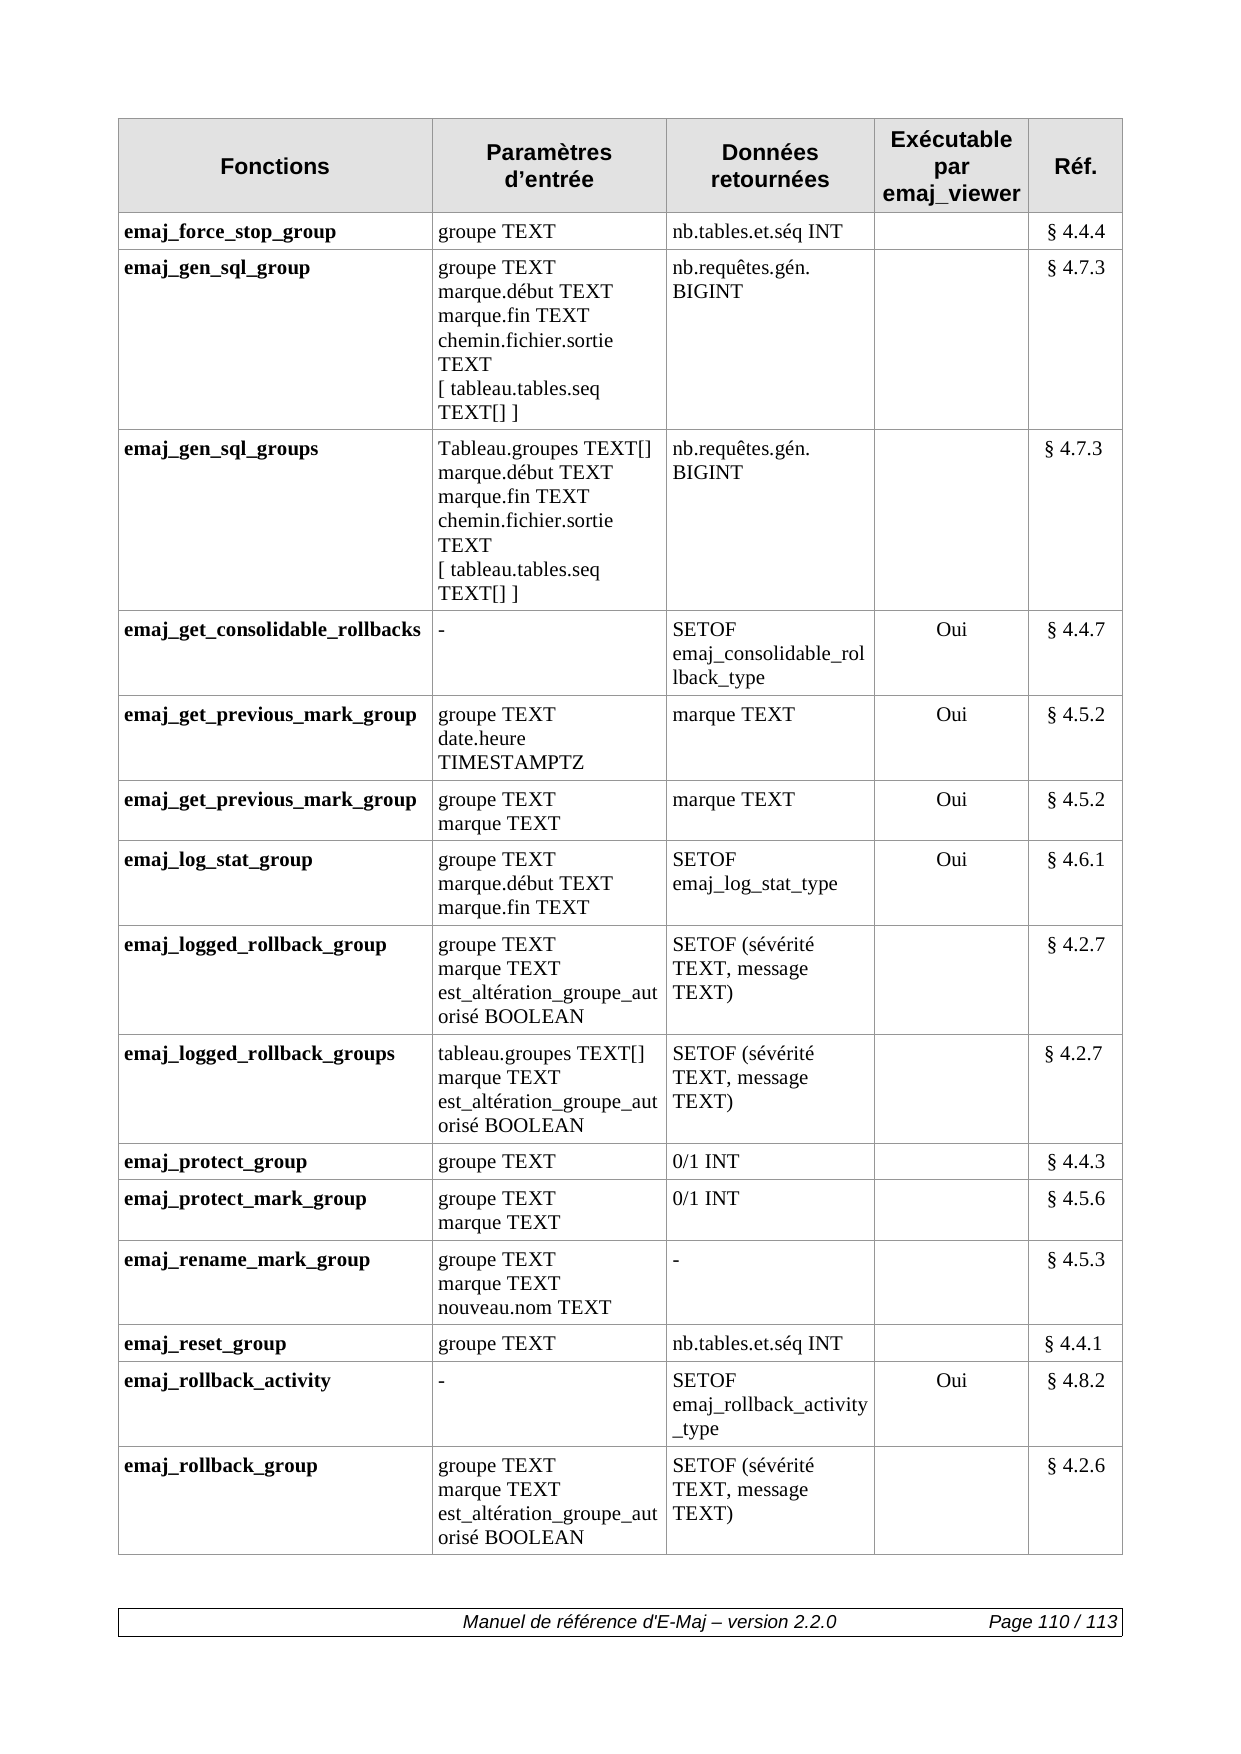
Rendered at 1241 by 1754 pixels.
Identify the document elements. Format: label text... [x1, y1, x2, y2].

table_cell tableau.groupes TEXT[] marque TEXT est_altération_groupe_autorisé BOOLEAN [433, 1035, 666, 1142]
table_cell § 4.2.6 [1029, 1447, 1122, 1554]
table_cell § 4.4.7 [1029, 611, 1122, 695]
table_cell nb.requêtes.gén. BIGINT [667, 430, 874, 610]
table_cell [875, 1447, 1028, 1554]
table_cell 0/1 INT [667, 1144, 874, 1179]
table_cell § 4.7.3 [1029, 430, 1122, 610]
table_cell [875, 926, 1028, 1034]
table_cell [875, 1144, 1028, 1179]
table_cell Tableau.groupes TEXT[] marque.début TEXT marque.fin TEXT chemin.fichier.sortie TEXT [ tableau.tables.seq TEXT[] ] [433, 430, 666, 610]
table_cell - [433, 1362, 666, 1446]
table_cell emaj_logged_rollback_groups [119, 1035, 432, 1142]
table_cell § 4.4.4 [1029, 213, 1122, 248]
table_cell § 4.4.1 [1029, 1325, 1122, 1361]
table_cell § 4.7.3 [1029, 250, 1122, 429]
table_header Exécutable par emaj_viewer [875, 119, 1028, 212]
table_cell [875, 250, 1028, 429]
table_header Réf. [1029, 119, 1122, 212]
table_cell § 4.5.6 [1029, 1180, 1122, 1240]
table_cell groupe TEXT marque.début TEXT marque.fin TEXT chemin.fichier.sortie TEXT [ tableau.tables.seq TEXT[] ] [433, 250, 666, 429]
table_cell groupe TEXT marque TEXT est_altération_groupe_autorisé BOOLEAN [433, 926, 666, 1034]
table_cell SETOF (sévérité TEXT, message TEXT) [667, 1447, 874, 1554]
table_cell - [433, 611, 666, 695]
table_cell marque TEXT [667, 781, 874, 840]
table_cell emaj_gen_sql_group [119, 250, 432, 429]
table_cell groupe TEXT marque.début TEXT marque.fin TEXT [433, 841, 666, 925]
table_cell § 4.2.7 [1029, 926, 1122, 1034]
table_cell groupe TEXT [433, 213, 666, 248]
table_cell emaj_log_stat_group [119, 841, 432, 925]
table_cell emaj_protect_mark_group [119, 1180, 432, 1240]
table_cell groupe TEXT [433, 1325, 666, 1361]
table_cell nb.tables.et.séq INT [667, 1325, 874, 1361]
table_cell § 4.8.2 [1029, 1362, 1122, 1446]
table_cell § 4.4.3 [1029, 1144, 1122, 1179]
table_cell Oui [875, 781, 1028, 840]
table_cell emaj_rollback_activity [119, 1362, 432, 1446]
table_cell emaj_gen_sql_groups [119, 430, 432, 610]
table_cell SETOF emaj_consolidable_rollback_type [667, 611, 874, 695]
table_cell emaj_get_previous_mark_group [119, 781, 432, 840]
table_cell Oui [875, 841, 1028, 925]
table_cell [875, 1325, 1028, 1361]
table_cell emaj_logged_rollback_group [119, 926, 432, 1034]
table_cell [875, 1241, 1028, 1324]
table_header Données retournées [667, 119, 874, 212]
table_cell § 4.6.1 [1029, 841, 1122, 925]
table_cell Oui [875, 611, 1028, 695]
table_cell § 4.5.2 [1029, 696, 1122, 780]
table_cell Oui [875, 1362, 1028, 1446]
table_cell § 4.5.3 [1029, 1241, 1122, 1324]
table_cell groupe TEXT marque TEXT est_altération_groupe_autorisé BOOLEAN [433, 1447, 666, 1554]
table_cell [875, 213, 1028, 248]
table_cell emaj_force_stop_group [119, 213, 432, 248]
table_cell groupe TEXT date.heure TIMESTAMPTZ [433, 696, 666, 780]
table_cell [875, 1035, 1028, 1142]
table_cell emaj_reset_group [119, 1325, 432, 1361]
table_header Paramètres d’entrée [433, 119, 666, 212]
table_cell groupe TEXT marque TEXT [433, 1180, 666, 1240]
table_cell Oui [875, 696, 1028, 780]
table_cell 0/1 INT [667, 1180, 874, 1240]
table_cell emaj_rename_mark_group [119, 1241, 432, 1324]
table_cell SETOF (sévérité TEXT, message TEXT) [667, 926, 874, 1034]
table_cell SETOF (sévérité TEXT, message TEXT) [667, 1035, 874, 1142]
table_cell emaj_get_consolidable_rollbacks [119, 611, 432, 695]
table_cell § 4.2.7 [1029, 1035, 1122, 1142]
table_cell SETOF emaj_log_stat_type [667, 841, 874, 925]
table_cell SETOF emaj_rollback_activity_type [667, 1362, 874, 1446]
table_cell § 4.5.2 [1029, 781, 1122, 840]
table_cell - [667, 1241, 874, 1324]
table_cell [875, 430, 1028, 610]
table_cell groupe TEXT marque TEXT nouveau.nom TEXT [433, 1241, 666, 1324]
table_cell [875, 1180, 1028, 1240]
table_cell groupe TEXT [433, 1144, 666, 1179]
table_cell emaj_rollback_group [119, 1447, 432, 1554]
table_cell emaj_get_previous_mark_group [119, 696, 432, 780]
table_cell nb.requêtes.gén. BIGINT [667, 250, 874, 429]
table_cell emaj_protect_group [119, 1144, 432, 1179]
table_cell marque TEXT [667, 696, 874, 780]
table_header Fonctions [119, 119, 432, 212]
table_cell nb.tables.et.séq INT [667, 213, 874, 248]
table_cell groupe TEXT marque TEXT [433, 781, 666, 840]
